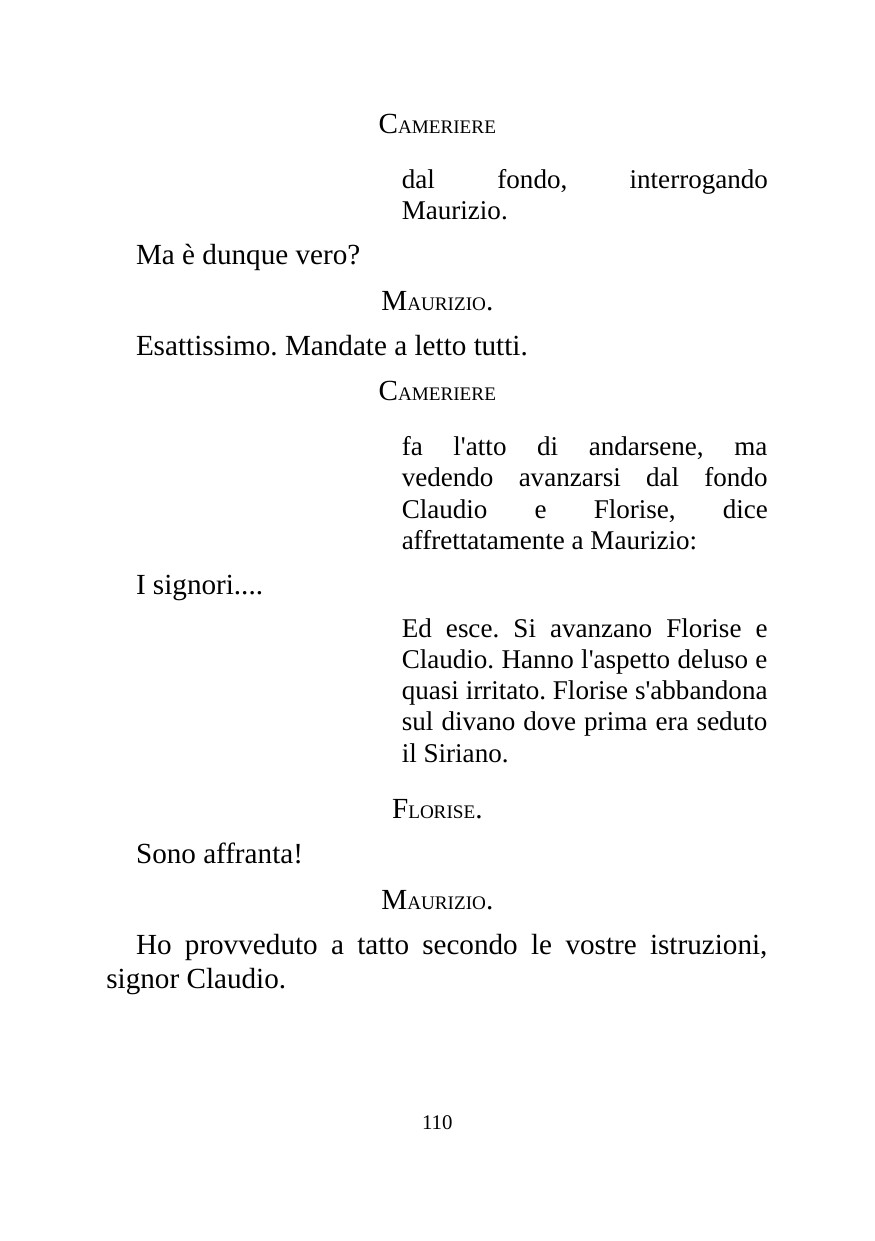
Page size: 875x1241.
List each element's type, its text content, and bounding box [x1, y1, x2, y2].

text Florise. [106, 791, 768, 825]
text dal fondo, interrogando Maurizio. [402, 163, 768, 226]
text Maurizio. [106, 283, 768, 316]
text Esattissimo. Mandate a letto tutti. [106, 328, 768, 362]
text I signori.... [106, 567, 768, 600]
text Ma è dunque vero? [106, 237, 768, 271]
text Ho provveduto a tatto secondo le vostre istruzioni, signor Claudio. [106, 927, 768, 994]
text Maurizio. [106, 882, 768, 916]
text Cameriere [106, 106, 768, 140]
text Cameriere [106, 373, 768, 407]
text Ed esce. Si avanzano Florise e Claudio. Hanno l'aspetto deluso e quasi irritato. Florise s'abbandona sul divano dove prima era seduto il Siriano. [402, 612, 768, 768]
text Sono affranta! [106, 837, 768, 870]
text fa l'atto di andarsene, ma vedendo avanzarsi dal fondo Claudio e Florise, dice affrettatamente a Maurizio: [402, 430, 768, 555]
